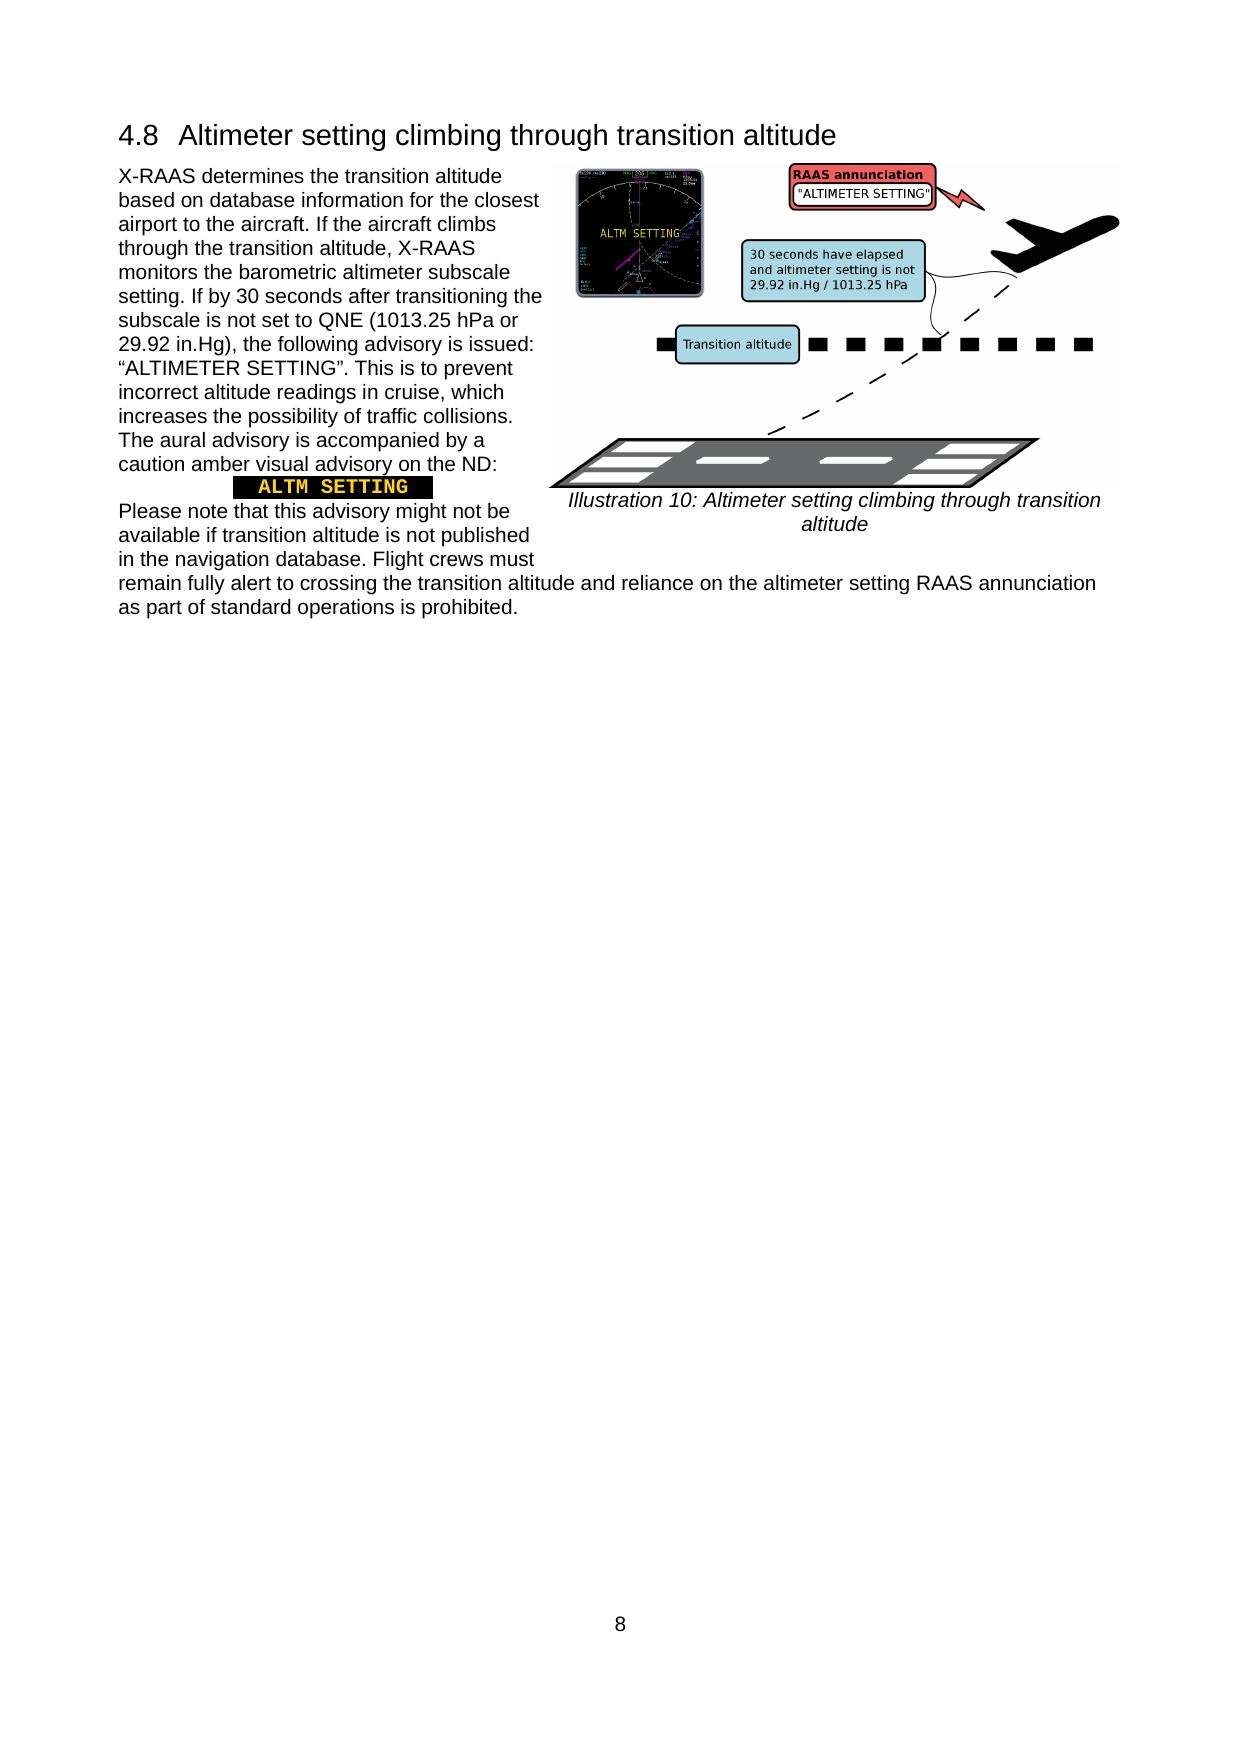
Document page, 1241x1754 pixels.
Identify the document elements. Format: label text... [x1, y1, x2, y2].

picture [548, 163, 1123, 488]
text ALTM SETTING [118, 476, 548, 499]
subtitle Altimeter setting climbing through transition altitude [118, 118, 1122, 152]
text X-RAAS determines the transition altitude based on database information for the closest airport to the aircraft. If the aircraft climbs through the transition altitude, X-RAAS monitors the barometric altimeter subscale setting. If by 30 seconds after transitioning the subscale is not set to QNE (1013.25 hPa or 29.92 in.Hg), the following advisory is issued: “ALTIMETER SETTING”. This is to prevent incorrect altitude readings in cruise, which increases the possibility of traffic collisions. The aural advisory is accompanied by a caution amber visual advisory on the ND: [118, 164, 548, 476]
subtitle [548, 536, 1123, 548]
text Illustration 10: Altimeter setting climbing through transition altitude [548, 488, 1123, 536]
text Please note that this advisory might not be available if transition altitude is not published in the navigation database. Flight crews must remain fully alert to crossing the transition altitude and reliance on the altimeter setting RAAS annunciation as part of standard operations is prohibited. [118, 499, 1122, 619]
